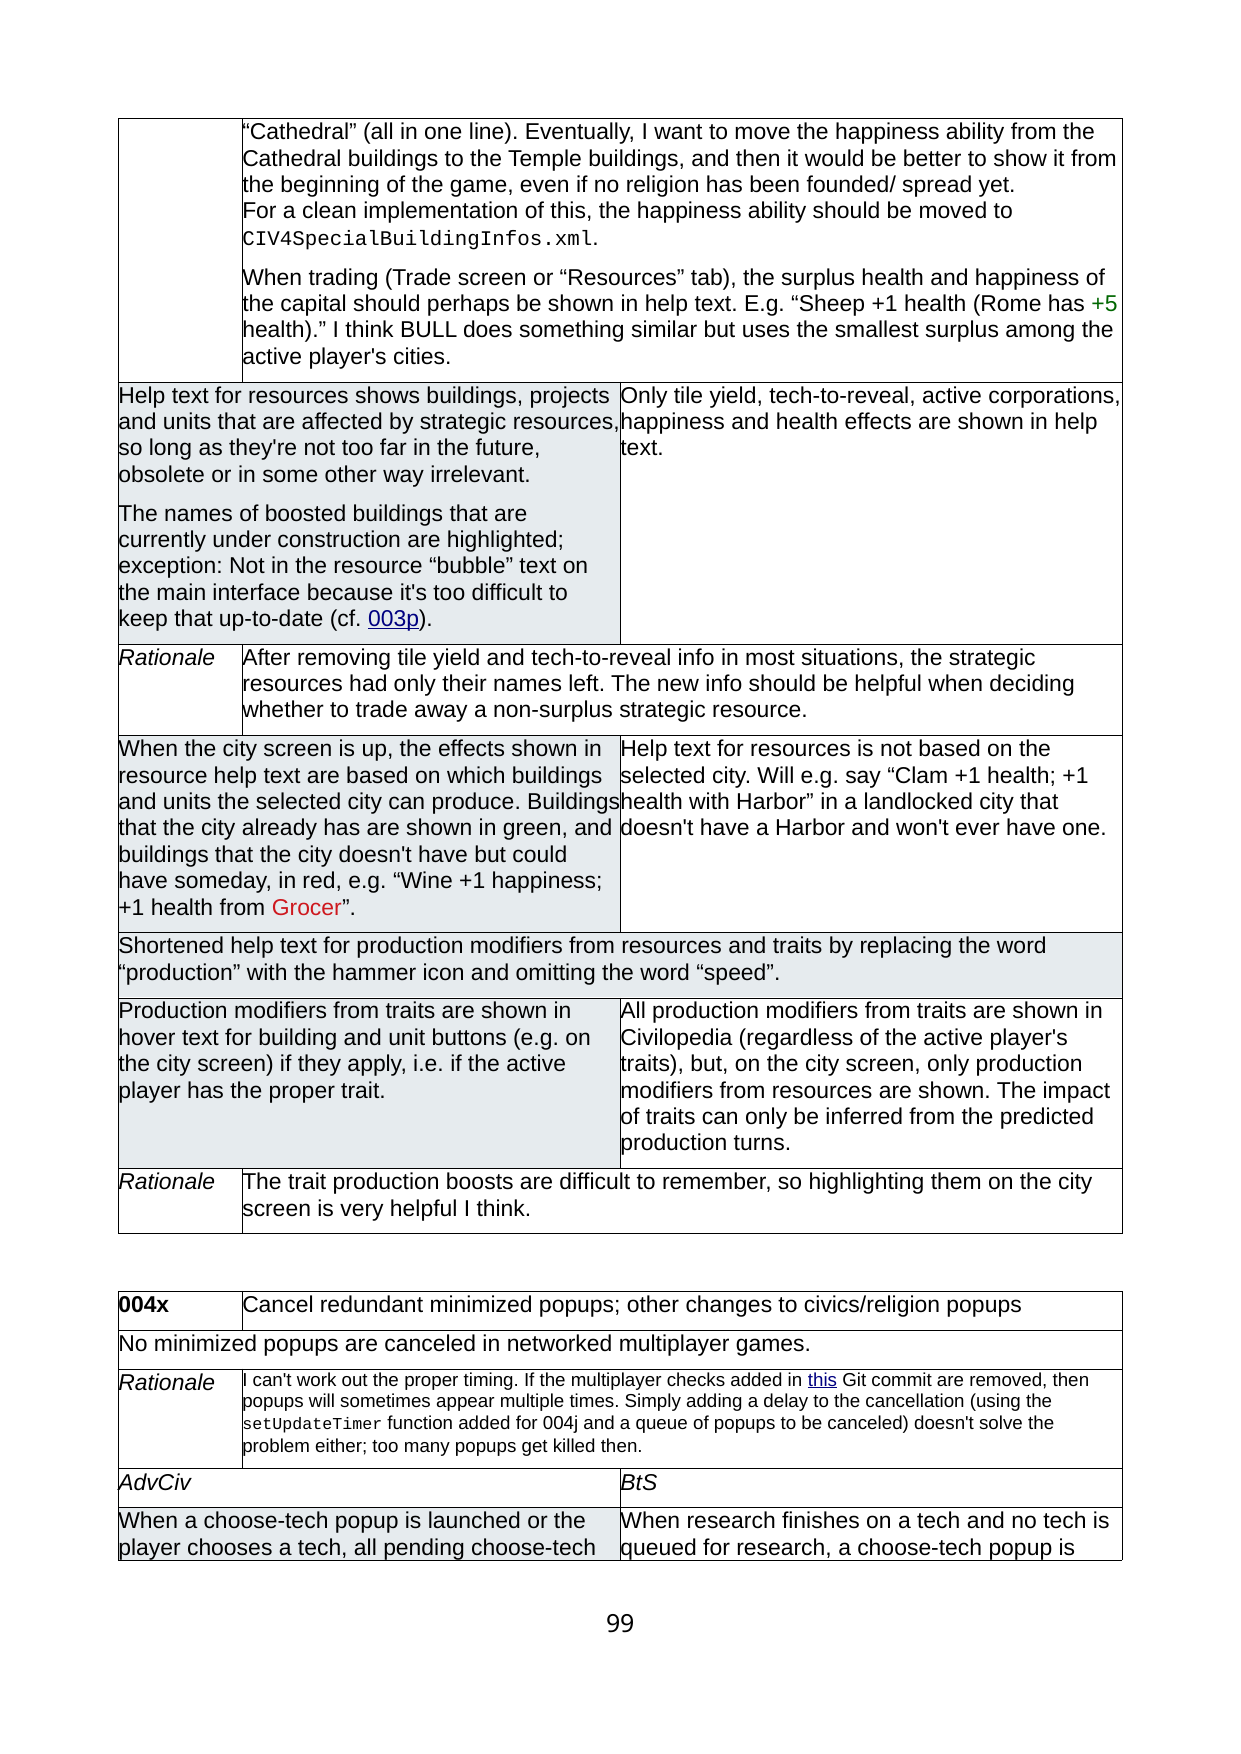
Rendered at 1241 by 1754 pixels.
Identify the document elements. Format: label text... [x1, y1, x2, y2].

table_cell Rationale [119, 1169, 242, 1233]
table_cell After removing tile yield and tech-to-reveal info in most situations, the strategic resources had only their names left. The new info should be helpful when deciding whether to trade away a non-surplus strategic resource. [243, 645, 1122, 735]
table_cell “Cathedral” (all in one line). Eventually, I want to move the happiness ability from the Cathedral buildings to the Temple buildings, and then it would be better to show it from the beginning of the game, even if no religion has been founded/ spread yet. For a clean implementation of this, the happiness ability should be moved to CIV4SpecialBuildingInfos.xml. When trading (Trade screen or “Resources” tab), the surplus health and happiness of the capital should perhaps be shown in help text. E.g. “Sheep +1 health (Rome has +5 health).” I think BULL does something similar but uses the smallest surplus among the active player's cities. [243, 119, 1122, 382]
table_cell Production modifiers from traits are shown in hover text for building and unit buttons (e.g. on the city screen) if they apply, i.e. if the active player has the proper trait. [119, 999, 620, 1168]
table_cell Shortened help text for production modifiers from resources and traits by replacing the word “production” with the hammer icon and omitting the word “speed”. [119, 933, 1122, 997]
table_cell Help text for resources is not based on the selected city. Will e.g. say “Clam +1 health; +1 health with Harbor” in a landlocked city that doesn't have a Harbor and won't ever have one. [621, 736, 1122, 932]
table_cell All production modifiers from traits are shown in Civilopedia (regardless of the active player's traits), but, on the city screen, only production modifiers from resources are shown. The impact of traits can only be inferred from the predicted production turns. [621, 999, 1122, 1168]
table_cell When a choose-tech popup is launched or the player chooses a tech, all pending choose-tech [119, 1508, 620, 1560]
table_cell The trait production boosts are difficult to remember, so highlighting them on the city screen is very helpful I think. [243, 1169, 1122, 1233]
table_header Cancel redundant minimized popups; other changes to civics/religion popups [243, 1292, 1122, 1330]
table_cell Rationale [119, 645, 242, 735]
table_cell Only tile yield, tech-to-reveal, active corporations, happiness and health effects are shown in help text. [621, 383, 1122, 644]
table_cell AdvCiv [119, 1469, 620, 1507]
table_cell No minimized popups are canceled in networked multiplayer games. [119, 1331, 1122, 1368]
table_cell I can't work out the proper timing. If the multiplayer checks added in this Git commit are removed, then popups will sometimes appear multiple times. Simply adding a delay to the cancellation (using the setUpdateTimer function added for 004j and a queue of popups to be canceled) doesn't solve the problem either; too many popups get killed then. [243, 1370, 1122, 1468]
table_header 004x [119, 1292, 242, 1330]
table_cell When research finishes on a tech and no tech is queued for research, a choose-tech popup is [621, 1508, 1122, 1560]
table_cell BtS [621, 1469, 1122, 1507]
table_cell When the city screen is up, the effects shown in resource help text are based on which buildings and units the selected city can produce. Buildings that the city already has are shown in green, and buildings that the city doesn't have but could have someday, in red, e.g. “Wine +1 happiness; +1 health from Grocer”. [119, 736, 620, 932]
table_cell Help text for resources shows buildings, projects and units that are affected by strategic resources, so long as they're not too far in the future, obsolete or in some other way irrelevant. The names of boosted buildings that are currently under construction are highlighted; exception: Not in the resource “bubble” text on the main interface because it's too difficult to keep that up-to-date (cf. 003p). [119, 383, 620, 644]
table_cell [119, 119, 242, 382]
table_cell Rationale [119, 1370, 242, 1468]
